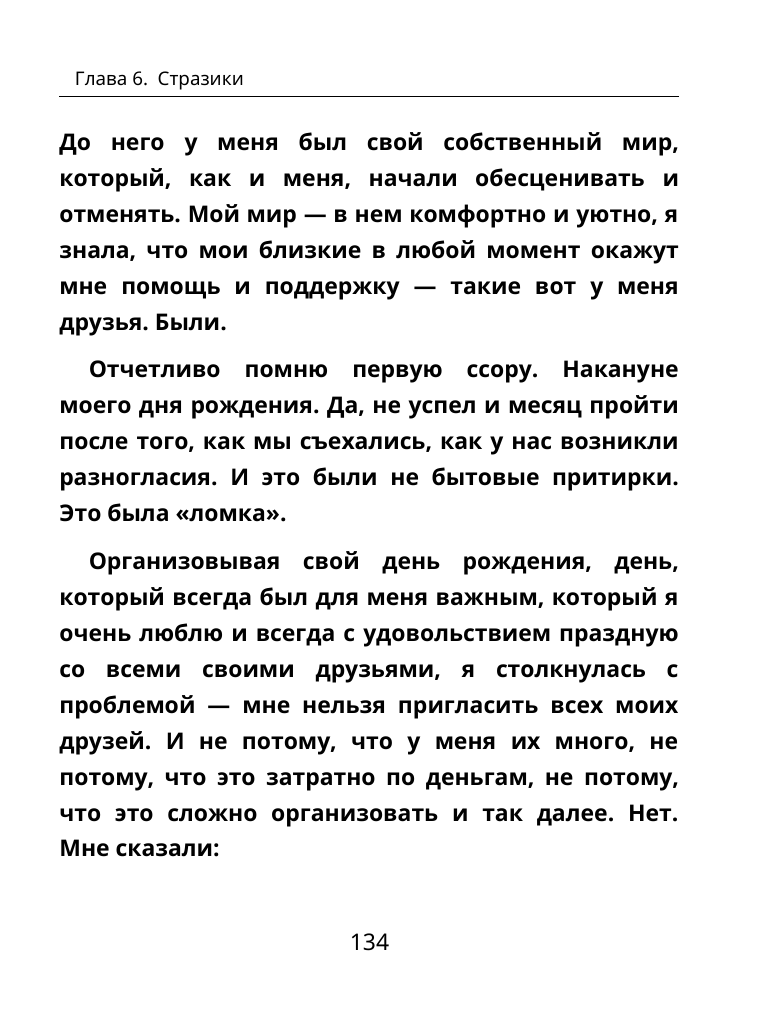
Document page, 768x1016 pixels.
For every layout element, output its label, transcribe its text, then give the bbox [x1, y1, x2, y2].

text Организовывая свой день рождения, день, который всегда был для меня важным, который я очень люблю и всегда с удовольствием праздную со всеми своими друзьями, я столкнулась с проблемой — мне нельзя пригласить всех моих друзей. И не потому, что у меня их много, не потому, что это затратно по деньгам, не потому, что это сложно организовать и так далее. Нет. Мне сказали: [59, 545, 679, 864]
text Отчетливо помню первую ссору. Накануне моего дня рождения. Да, не успел и месяц пройти после того, как мы съехались, как у нас возникли разногласия. И это были не бытовые притирки. Это была «ломка». [59, 353, 679, 528]
text До него у меня был свой собственный мир, который, как и меня, начали обесценивать и отменять. Мой мир — в нем комфортно и уютно, я знала, что мои близкие в любой момент окажут мне помощь и поддержку — такие вот у меня друзья. Были. [59, 126, 679, 337]
